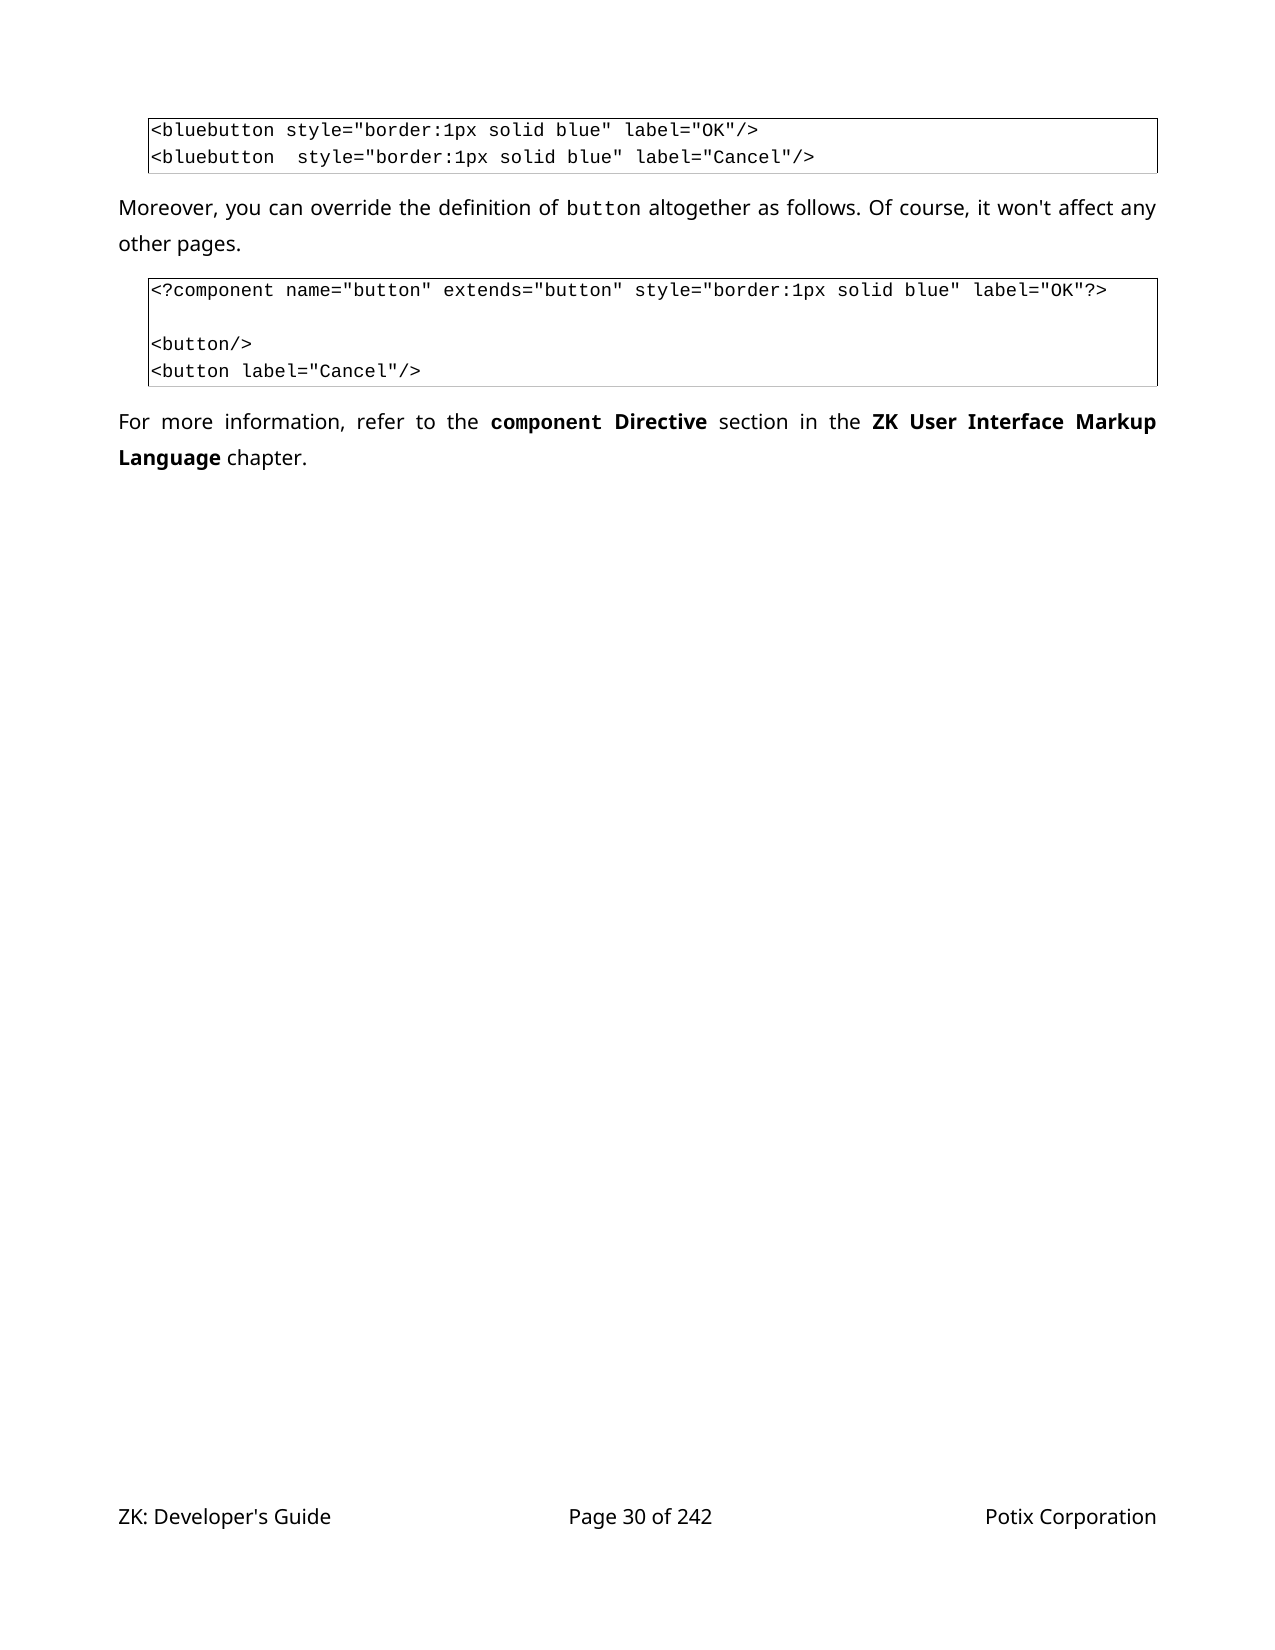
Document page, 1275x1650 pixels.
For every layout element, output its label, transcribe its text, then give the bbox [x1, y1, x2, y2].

text <button/> [149, 332, 1157, 356]
text <bluebutton style="border:1px solid blue" label="Cancel"/> [149, 145, 1157, 173]
text <bluebutton style="border:1px solid blue" label="OK"/> [149, 119, 1157, 142]
text <button label="Cancel"/> [149, 359, 1157, 386]
text <?component name="button" extends="button" style="border:1px solid blue" label="OK"?> [149, 279, 1157, 302]
text Moreover, you can override the definition of button altogether as follows. Of course, it won't affect any other pages. [118, 193, 1157, 257]
text For more information, refer to the component Directive section in the ZK User Interface Markup Language chapter. [118, 407, 1157, 471]
